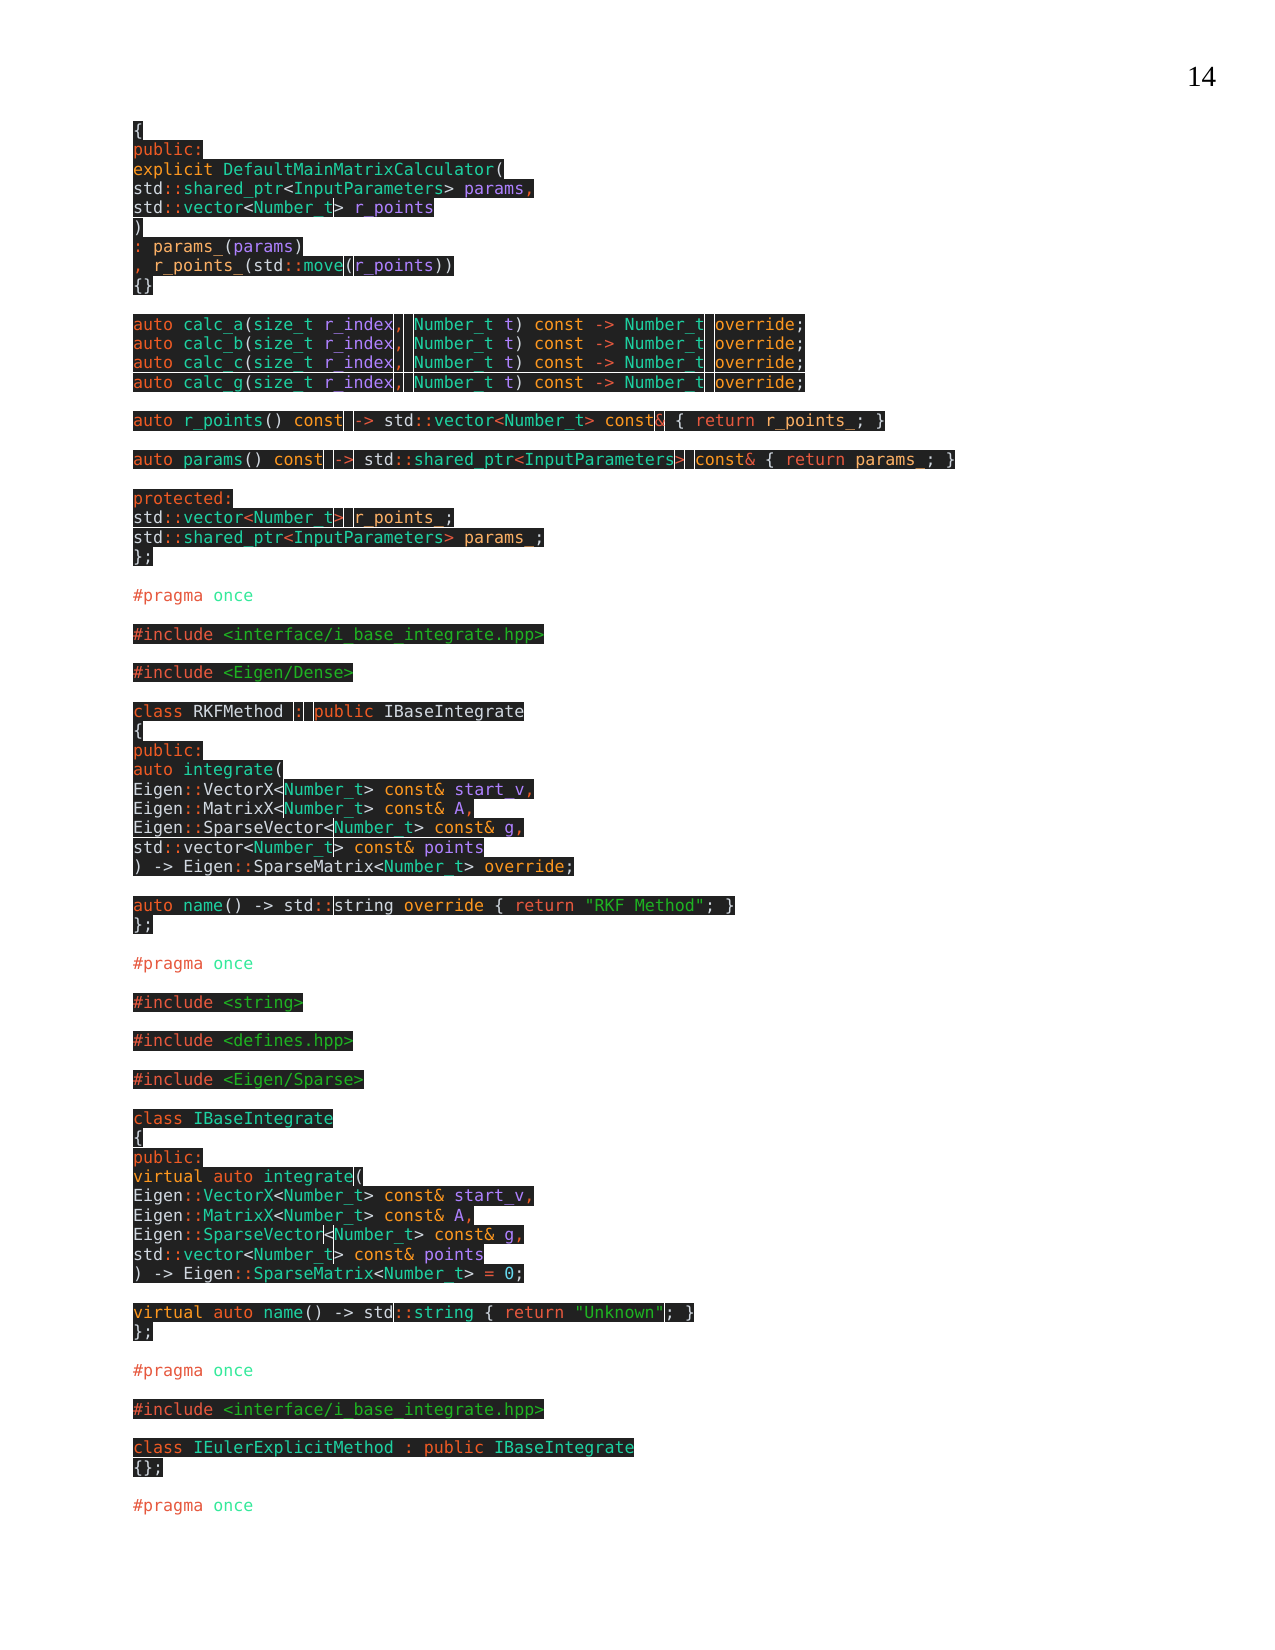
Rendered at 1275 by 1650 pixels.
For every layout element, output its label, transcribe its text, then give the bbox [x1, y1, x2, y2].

text std::shared_ptr<InputParameters> params, [133, 179, 1216, 198]
text Eigen::MatrixX<Number_t> const& A, [133, 799, 1216, 818]
text #include <string> [133, 992, 1216, 1012]
text public: [133, 741, 1216, 760]
text #pragma once [133, 1496, 1216, 1516]
text }; [133, 1322, 1216, 1341]
text { [133, 121, 1216, 140]
text std::vector<Number_t> r_points [133, 198, 1216, 217]
text auto calc_g(size_t r_index, Number_t t) const -> Number_t override; [133, 372, 1216, 392]
text #include <Eigen/Dense> [133, 663, 1216, 682]
text protected: [133, 489, 1216, 508]
text Eigen::VectorX<Number_t> const& start_v, [133, 779, 1216, 799]
text auto params() const -> std::shared_ptr<InputParameters> const& { return params_; } [133, 450, 1216, 469]
text : params_(params) [133, 237, 1216, 256]
text ) [133, 217, 1216, 237]
text , r_points_(std::move(r_points)) [133, 256, 1216, 276]
text public: [133, 1147, 1216, 1167]
text #pragma once [133, 586, 1216, 605]
text #include <interface/i_base_integrate.hpp> [133, 624, 1216, 644]
text Eigen::MatrixX<Number_t> const& A, [133, 1206, 1216, 1225]
text {}; [133, 1457, 1216, 1477]
text Eigen::VectorX<Number_t> const& start_v, [133, 1186, 1216, 1206]
text std::vector<Number_t> const& points [133, 837, 1216, 857]
text auto name() -> std::string override { return "RKF Method"; } [133, 896, 1216, 915]
text }; [133, 915, 1216, 934]
text #include <Eigen/Sparse> [133, 1070, 1216, 1089]
text std::shared_ptr<InputParameters> params_; [133, 527, 1216, 547]
text auto integrate( [133, 760, 1216, 779]
text auto calc_c(size_t r_index, Number_t t) const -> Number_t override; [133, 353, 1216, 372]
text explicit DefaultMainMatrixCalculator( [133, 159, 1216, 179]
text ) -> Eigen::SparseMatrix<Number_t> override; [133, 857, 1216, 876]
text virtual auto integrate( [133, 1167, 1216, 1186]
text #include <defines.hpp> [133, 1031, 1216, 1051]
text Eigen::SparseVector<Number_t> const& g, [133, 1225, 1216, 1244]
text class IBaseIntegrate [133, 1109, 1216, 1128]
text auto calc_a(size_t r_index, Number_t t) const -> Number_t override; [133, 314, 1216, 334]
text std::vector<Number_t> const& points [133, 1244, 1216, 1264]
text auto r_points() const -> std::vector<Number_t> const& { return r_points_; } [133, 411, 1216, 431]
text ) -> Eigen::SparseMatrix<Number_t> = 0; [133, 1264, 1216, 1283]
text #pragma once [133, 954, 1216, 973]
text { [133, 1128, 1216, 1147]
text class RKFMethod : public IBaseIntegrate [133, 702, 1216, 721]
text }; [133, 547, 1216, 566]
text class IEulerExplicitMethod : public IBaseIntegrate [133, 1438, 1216, 1457]
text #include <interface/i_base_integrate.hpp> [133, 1399, 1216, 1419]
text { [133, 721, 1216, 741]
text std::vector<Number_t> r_points_; [133, 508, 1216, 527]
text auto calc_b(size_t r_index, Number_t t) const -> Number_t override; [133, 334, 1216, 353]
text Eigen::SparseVector<Number_t> const& g, [133, 818, 1216, 837]
text {} [133, 276, 1216, 295]
text virtual auto name() -> std::string { return "Unknown"; } [133, 1302, 1216, 1322]
text #pragma once [133, 1361, 1216, 1380]
text public: [133, 140, 1216, 159]
